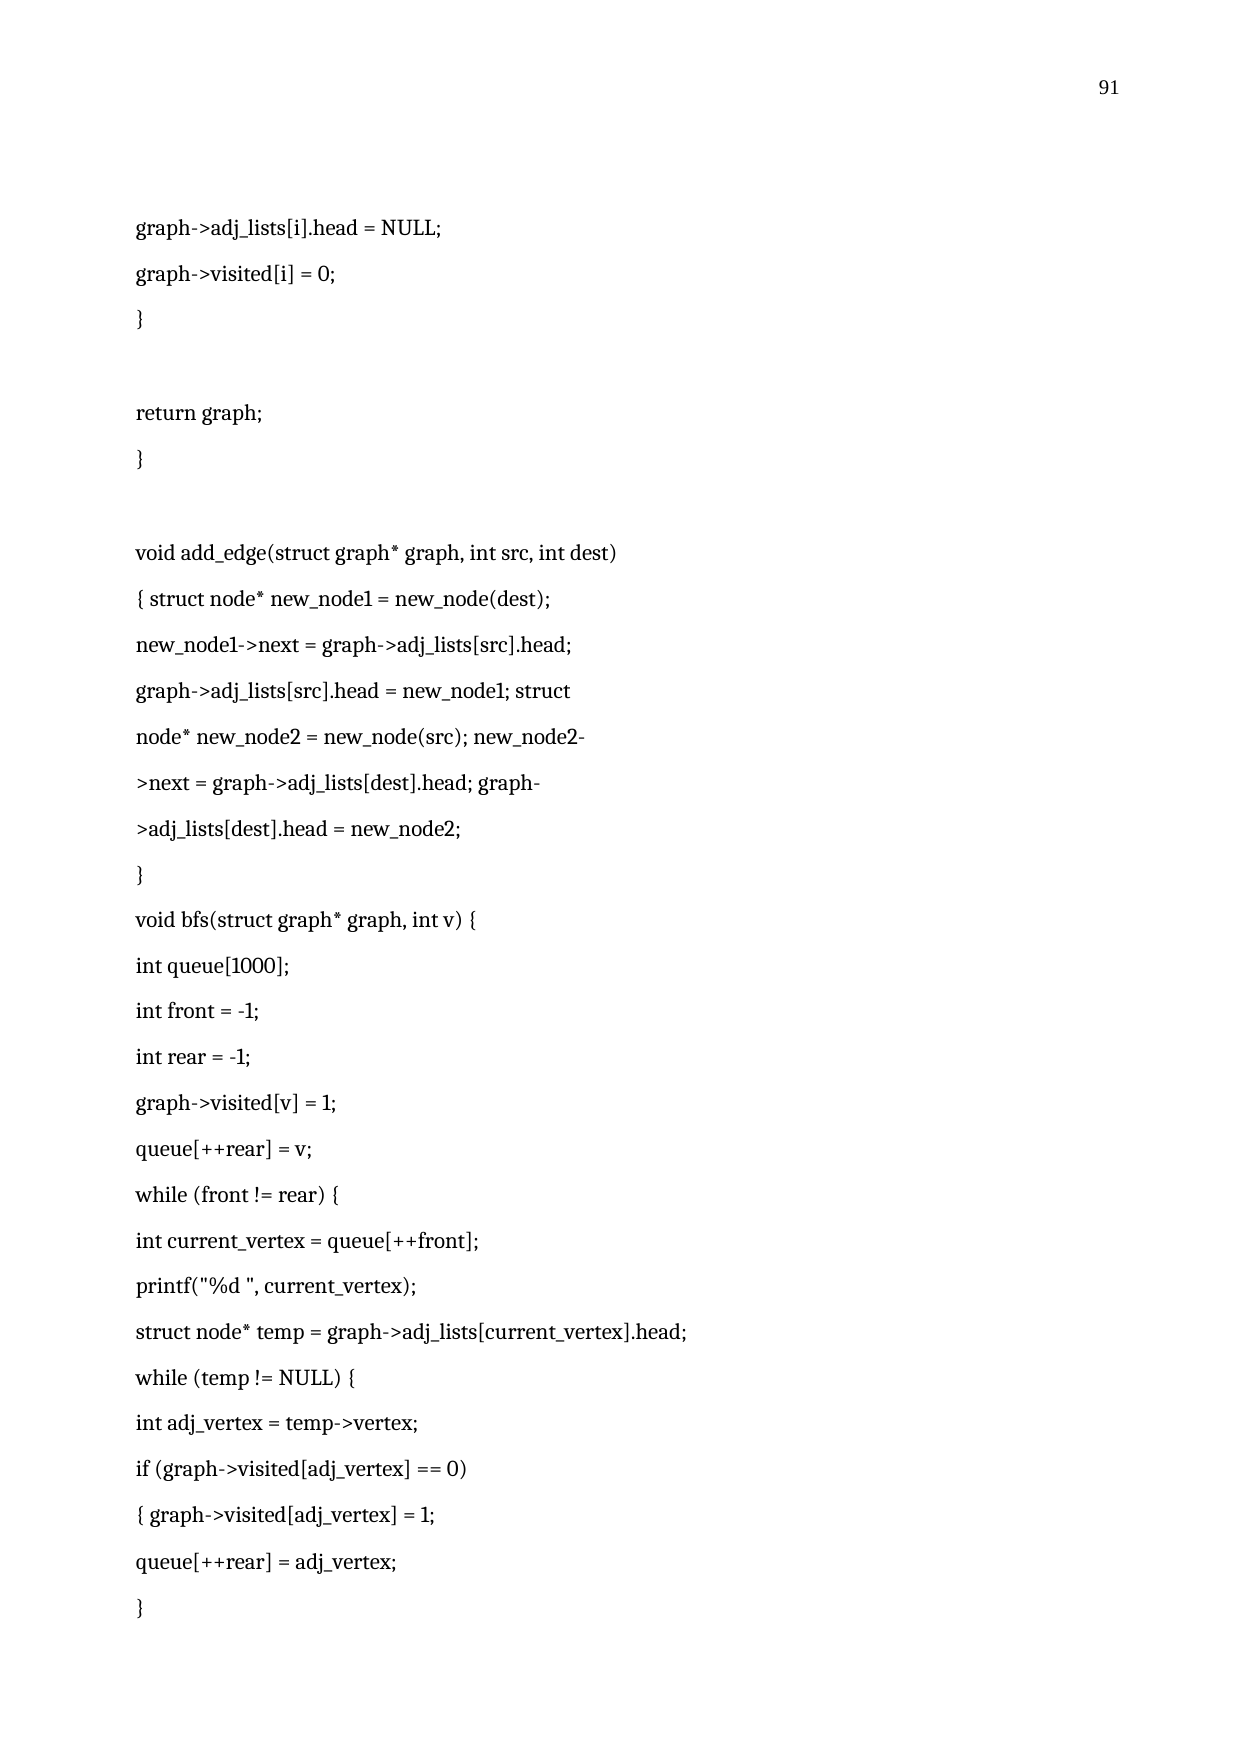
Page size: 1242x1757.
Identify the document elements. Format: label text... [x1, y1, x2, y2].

text void bfs(struct graph* graph, int v) { [136, 907, 1150, 933]
text } [136, 446, 1150, 472]
text graph->visited[i] = 0; [136, 260, 1150, 287]
text void add_edge(struct graph* graph, int src, int dest) { struct node* new_node1 = new_node(dest); new_node1->next = graph->adj_lists[src].head; [136, 540, 658, 658]
text while (temp != NULL) { [136, 1364, 1150, 1391]
text graph->adj_lists[src].head = new_node1; struct node* new_node2 = new_node(src); new_node2->next = graph->adj_lists[dest].head; graph->adj_lists[dest].head = new_node2; [136, 678, 611, 843]
text if (graph->visited[adj_vertex] == 0) { graph->visited[adj_vertex] = 1; queue[++rear] = adj_vertex; [136, 1456, 499, 1575]
text printf("%d ", current_vertex); [136, 1273, 1150, 1299]
text int current_vertex = queue[++front]; [136, 1229, 1150, 1254]
text } [136, 862, 1150, 887]
text struct node* temp = graph->adj_lists[current_vertex].head; [136, 1319, 1150, 1345]
text int rear = -1; [136, 1044, 1150, 1070]
text int queue[1000]; [136, 952, 1150, 979]
text int front = -1; [136, 998, 1150, 1024]
text graph->visited[v] = 1; queue[++rear] = v; while (front != rear) { [136, 1089, 353, 1209]
text graph->adj_lists[i].head = NULL; [136, 214, 1150, 241]
text return graph; [136, 400, 1150, 426]
text } [136, 1595, 1150, 1620]
text } [136, 306, 1150, 332]
text int adj_vertex = temp->vertex; [136, 1410, 1150, 1437]
